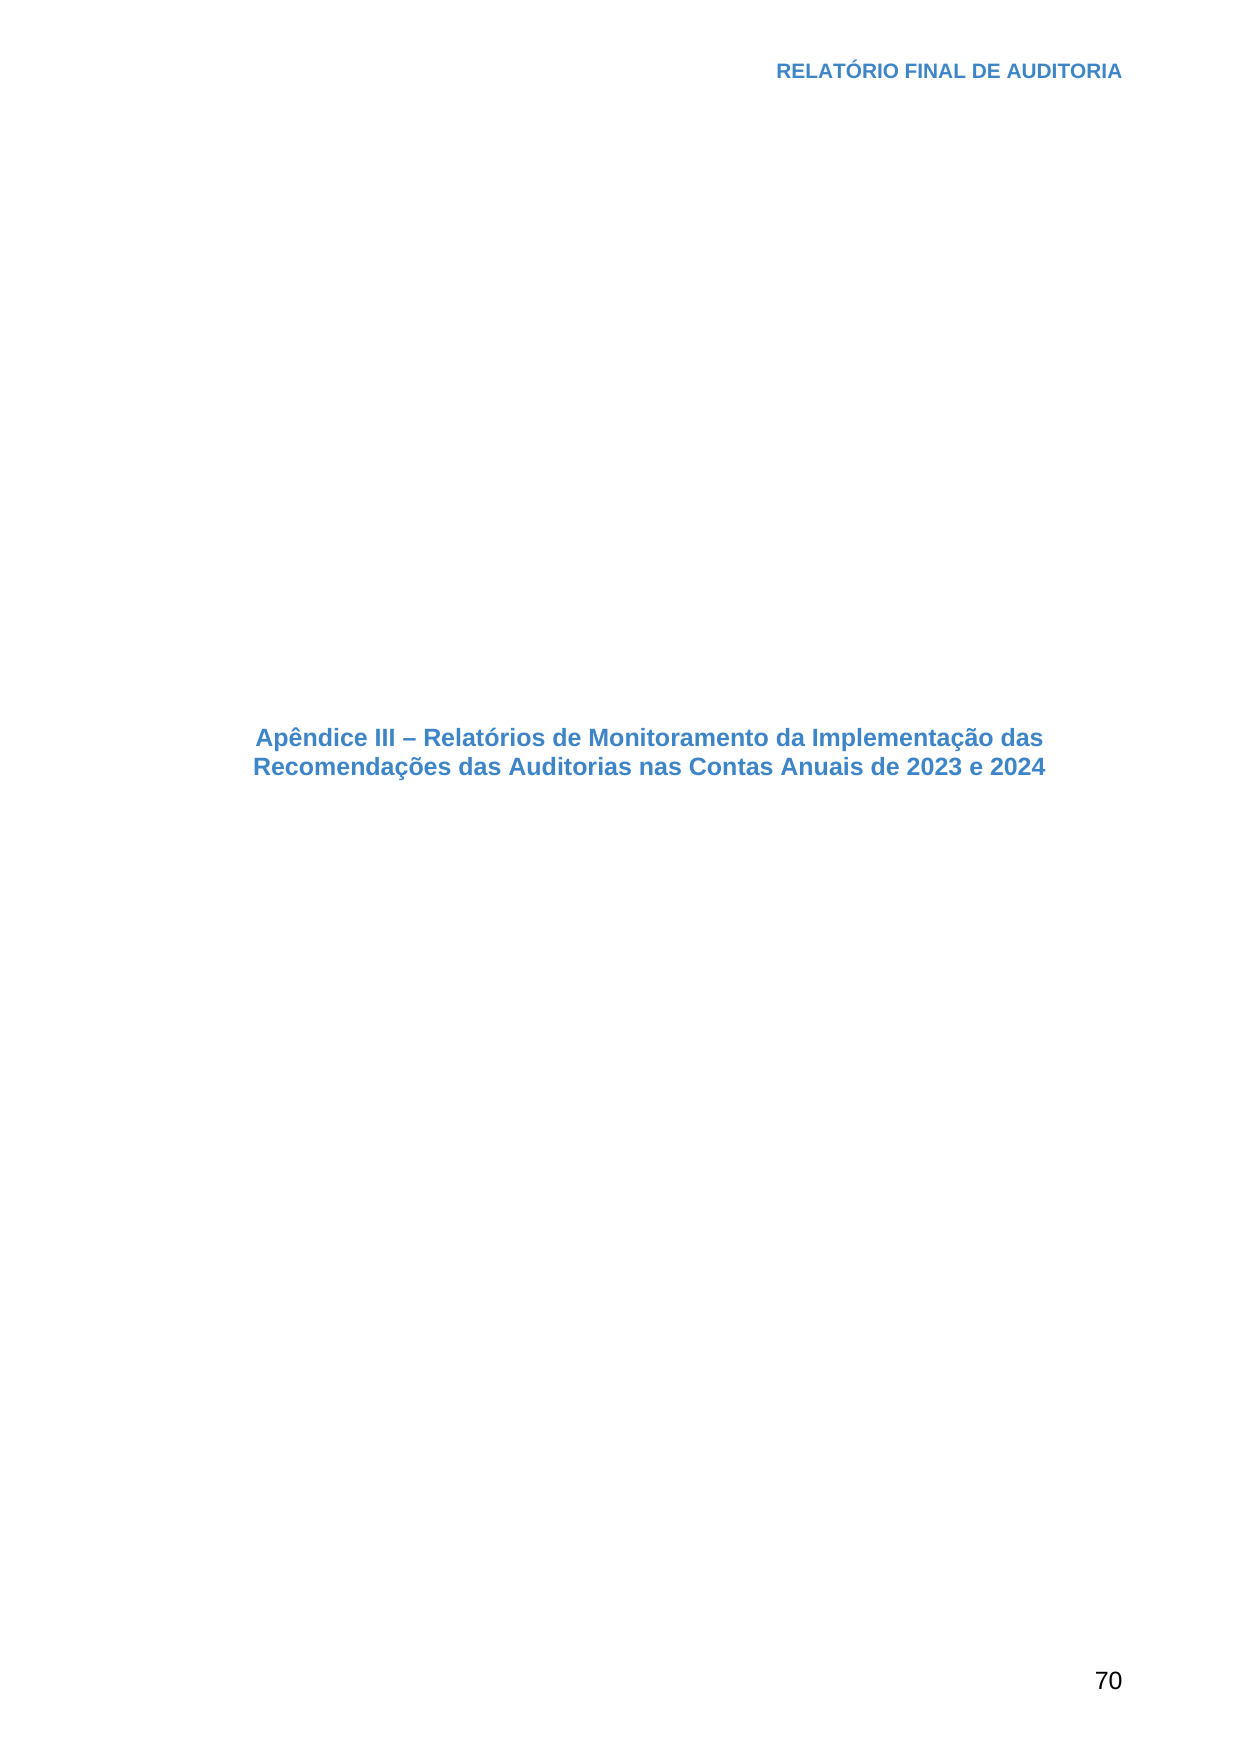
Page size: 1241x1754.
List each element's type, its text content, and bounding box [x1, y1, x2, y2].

subtitle Apêndice III – Relatórios de Monitoramento da Implementação das Recomendações das Auditorias nas Contas Anuais de 2023 e 2024 [177, 723, 1122, 780]
